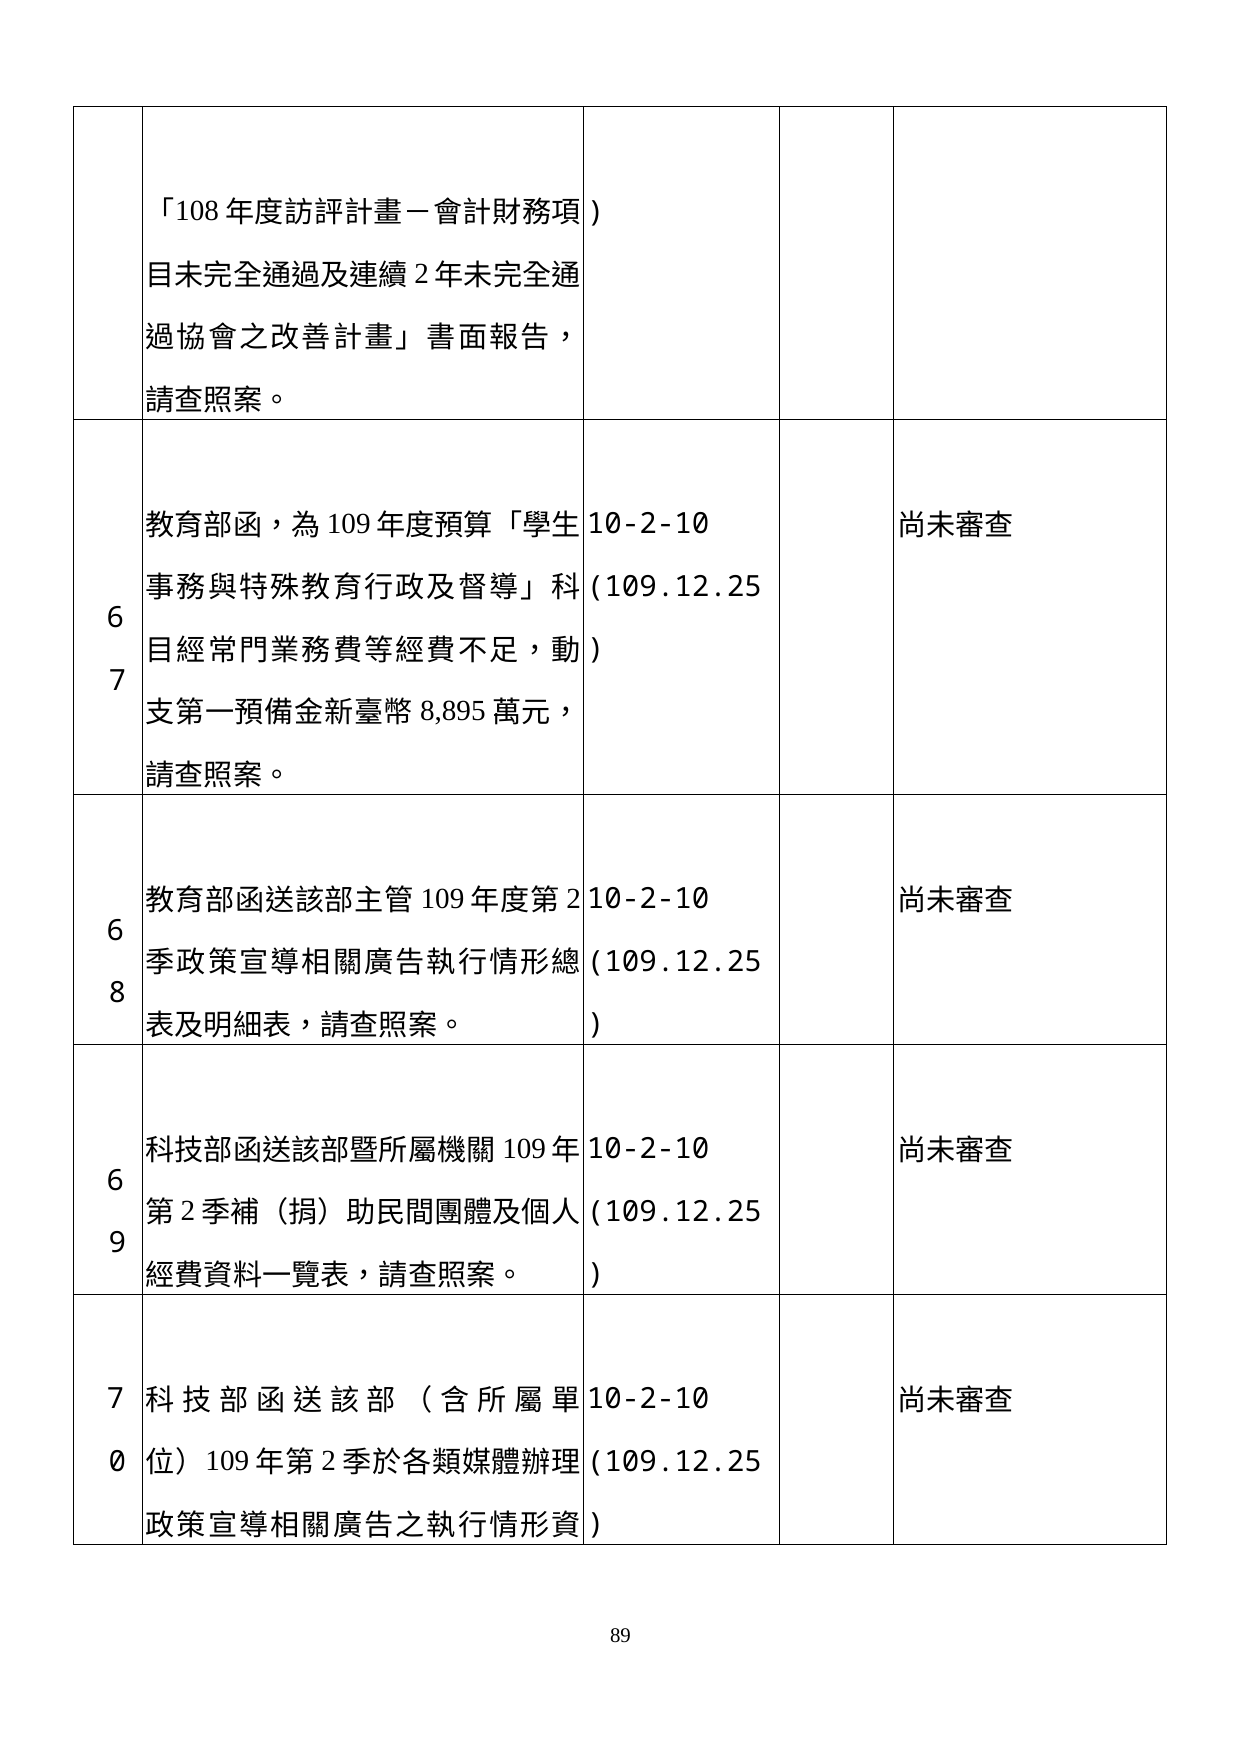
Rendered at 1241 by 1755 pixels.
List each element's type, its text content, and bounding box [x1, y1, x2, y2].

table_cell [894, 107, 1166, 418]
table_cell 科技部函送該部（含所屬單位）109年第2季於各類媒體辦理政策宣導相關廣告之執行情形資 [143, 1295, 583, 1543]
table_cell 尚未審查 [894, 1045, 1166, 1293]
table_cell ) [584, 107, 779, 418]
table_cell 尚未審查 [894, 1295, 1166, 1543]
table_cell 尚未審查 [894, 795, 1166, 1043]
table_cell 10-2-10 (109.12.25) [584, 795, 779, 1043]
table_cell [780, 795, 893, 1043]
table_cell [780, 1045, 893, 1293]
table_cell [74, 420, 142, 793]
table_cell 「108年度訪評計畫－會計財務項目未完全通過及連續2年未完全通過協會之改善計畫」書面報告，請查照案。 [143, 107, 583, 418]
table_cell [74, 795, 142, 1043]
table_cell 尚未審查 [894, 420, 1166, 793]
table_cell 10-2-10 (109.12.25) [584, 1045, 779, 1293]
table_cell 10-2-10 (109.12.25) [584, 420, 779, 793]
table_cell [780, 1295, 893, 1543]
table_cell 教育部函，為109年度預算「學生事務與特殊教育行政及督導」科目經常門業務費等經費不足，動支第一預備金新臺幣8,895萬元，請查照案。 [143, 420, 583, 793]
table_cell [74, 1295, 142, 1543]
table_cell 科技部函送該部暨所屬機關109年第2季補（捐）助民間團體及個人經費資料一覽表，請查照案。 [143, 1045, 583, 1293]
table_cell [74, 1045, 142, 1293]
table_cell 教育部函送該部主管109年度第2季政策宣導相關廣告執行情形總表及明細表，請查照案。 [143, 795, 583, 1043]
table_cell [74, 107, 142, 418]
table_cell [780, 107, 893, 418]
table_cell [780, 420, 893, 793]
table_cell 10-2-10 (109.12.25) [584, 1295, 779, 1543]
